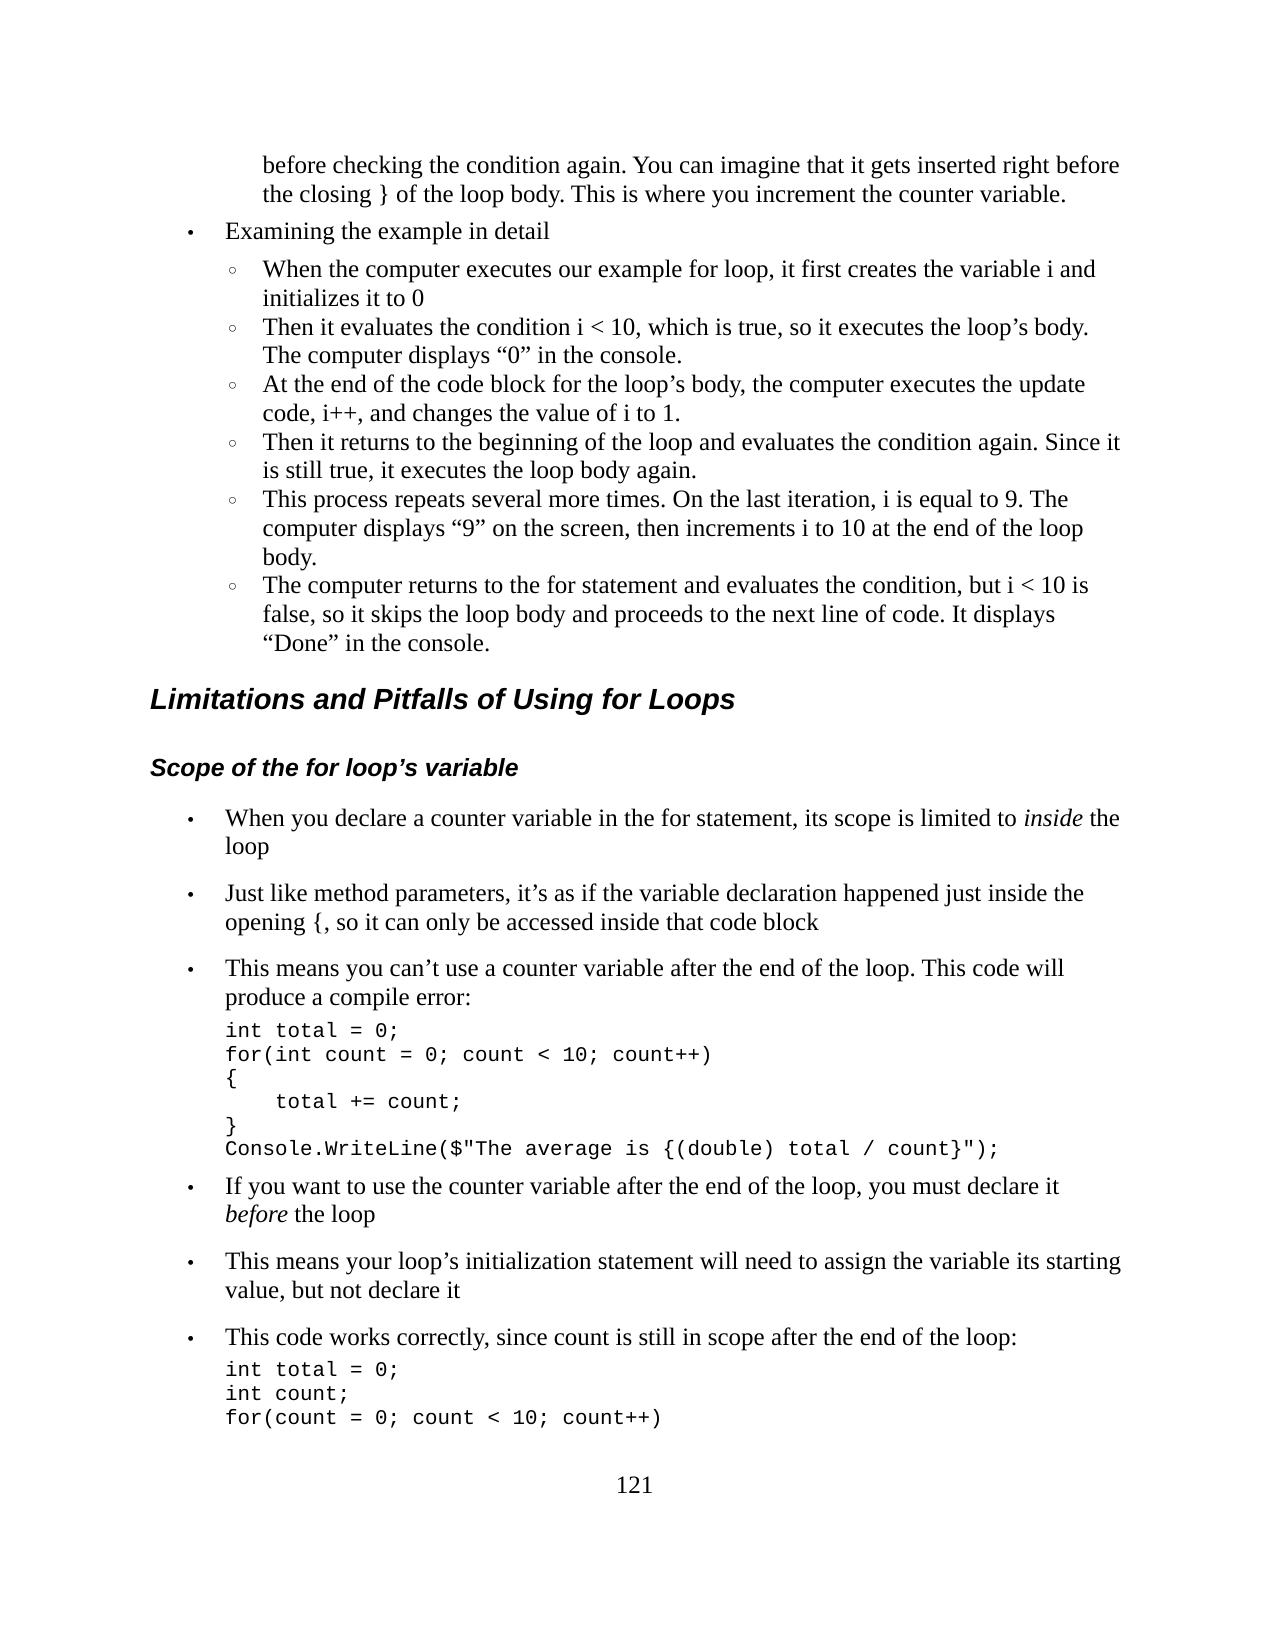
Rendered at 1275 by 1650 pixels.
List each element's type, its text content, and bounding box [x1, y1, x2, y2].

list Then it evaluates the condition i < 10, which is true, so it executes the loop’s body. The computer displays “0” in the console. [225, 312, 1125, 369]
list This means your loop’s initialization statement will need to assign the variable its starting value, but not declare it [187, 1246, 1125, 1304]
list int total = 0; [187, 1020, 1125, 1044]
list This process repeats several more times. On the last iteration, i is equal to 9. The computer displays “9” on the screen, then increments i to 10 at the end of the loop body. [225, 484, 1125, 570]
list At the end of the code block for the loop’s body, the computer executes the update code, i++, and changes the value of i to 1. [225, 369, 1125, 427]
list { [187, 1067, 1125, 1091]
list before checking the condition again. You can imagine that it gets inserted right before the closing } of the loop body. This is where you increment the counter variable. [225, 150, 1125, 207]
list total += count; [187, 1091, 1125, 1114]
list for(count = 0; count < 10; count++) [187, 1407, 1125, 1430]
list int total = 0; [187, 1359, 1125, 1383]
subtitle Scope of the for loop’s variable [150, 753, 1125, 781]
list This means you can’t use a counter variable after the end of the loop. This code will produce a compile error: [187, 953, 1125, 1011]
list } [187, 1114, 1125, 1138]
list Examining the example in detail [187, 216, 1125, 245]
list If you want to use the counter variable after the end of the loop, you must declare it before the loop [187, 1171, 1125, 1228]
subtitle Limitations and Pitfalls of Using for Loops [150, 682, 1125, 715]
list int count; [187, 1383, 1125, 1407]
list When the computer executes our example for loop, it first creates the variable i and initializes it to 0 [225, 254, 1125, 312]
list for(int count = 0; count < 10; count++) [187, 1044, 1125, 1067]
list When you declare a counter variable in the for statement, its scope is limited to inside the loop [187, 803, 1125, 860]
list This code works correctly, since count is still in scope after the end of the loop: [187, 1322, 1125, 1350]
list Then it returns to the beginning of the loop and evaluates the condition again. Since it is still true, it executes the loop body again. [225, 427, 1125, 484]
list Just like method parameters, it’s as if the variable declaration happened just inside the opening {, so it can only be accessed inside that code block [187, 878, 1125, 936]
list The computer returns to the for statement and evaluates the condition, but i < 10 is false, so it skips the loop body and proceeds to the next line of code. It displays “Done” in the console. [225, 570, 1125, 657]
list Console.WriteLine($"The average is {(double) total / count}"); [187, 1138, 1125, 1162]
